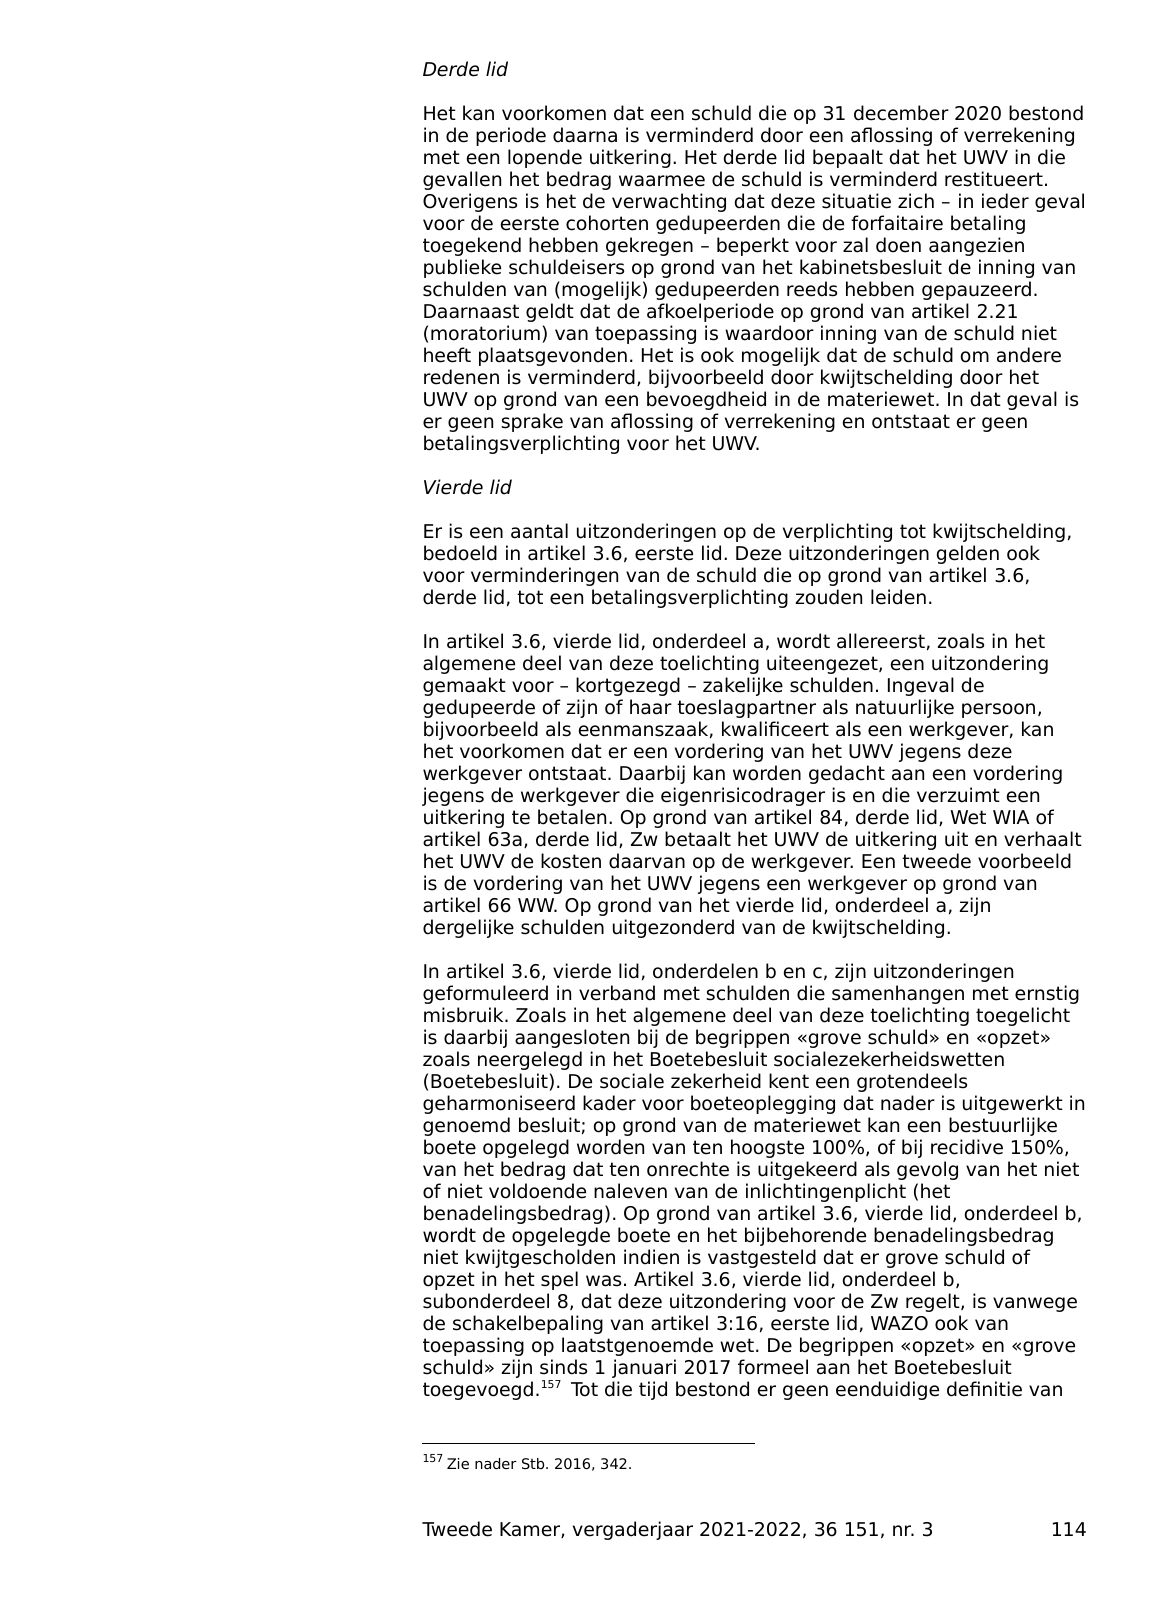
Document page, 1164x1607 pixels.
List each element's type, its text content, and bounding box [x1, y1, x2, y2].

text In artikel 3.6, vierde lid, onderdelen b en c, zijn uitzonderingen geformuleerd in verband met schulden die samenhangen met ernstig misbruik. Zoals in het algemene deel van deze toelichting toegelicht is daarbij aangesloten bij de begrippen «grove schuld» en «opzet» zoals neergelegd in het Boetebesluit socialezekerheidswetten (Boetebesluit). De sociale zekerheid kent een grotendeels geharmoniseerd kader voor boeteoplegging dat nader is uitgewerkt in genoemd besluit; op grond van de materiewet kan een bestuurlijke boete opgelegd worden van ten hoogste 100%, of bij recidive 150%, van het bedrag dat ten onrechte is uitgekeerd als gevolg van het niet of niet voldoende naleven van de inlichtingenplicht (het benadelingsbedrag). Op grond van artikel 3.6, vierde lid, onderdeel b, wordt de opgelegde boete en het bijbehorende benadelingsbedrag niet kwijtgescholden indien is vastgesteld dat er grove schuld of opzet in het spel was. Artikel 3.6, vierde lid, onderdeel b, subonderdeel 8, dat deze uitzondering voor de Zw regelt, is vanwege de schakelbepaling van artikel 3:16, eerste lid, WAZO ook van toepassing op laatstgenoemde wet. De begrippen «opzet» en «grove schuld» zijn sinds 1 januari 2017 formeel aan het Boetebesluit toegevoegd. Tot die tijd bestond er geen eenduidige definitie van [422, 961, 1087, 1401]
text In artikel 3.6, vierde lid, onderdeel a, wordt allereerst, zoals in het algemene deel van deze toelichting uiteengezet, een uitzondering gemaakt voor – kortgezegd – zakelijke schulden. Ingeval de gedupeerde of zijn of haar toeslagpartner als natuurlijke persoon, bijvoorbeeld als eenmanszaak, kwalificeert als een werkgever, kan het voorkomen dat er een vordering van het UWV jegens deze werkgever ontstaat. Daarbij kan worden gedacht aan een vordering jegens de werkgever die eigenrisicodrager is en die verzuimt een uitkering te betalen. Op grond van artikel 84, derde lid, Wet WIA of artikel 63a, derde lid, Zw betaalt het UWV de uitkering uit en verhaalt het UWV de kosten daarvan op de werkgever. Een tweede voorbeeld is de vordering van het UWV jegens een werkgever op grond van artikel 66 WW. Op grond van het vierde lid, onderdeel a, zijn dergelijke schulden uitgezonderd van de kwijtschelding. [422, 631, 1087, 939]
text Het kan voorkomen dat een schuld die op 31 december 2020 bestond in de periode daarna is verminderd door een aflossing of verrekening met een lopende uitkering. Het derde lid bepaalt dat het UWV in die gevallen het bedrag waarmee de schuld is verminderd restitueert. Overigens is het de verwachting dat deze situatie zich – in ieder geval voor de eerste cohorten gedupeerden die de forfaitaire betaling toegekend hebben gekregen – beperkt voor zal doen aangezien publieke schuldeisers op grond van het kabinetsbesluit de inning van schulden van (mogelijk) gedupeerden reeds hebben gepauzeerd. Daarnaast geldt dat de afkoelperiode op grond van artikel 2.21 (moratorium) van toepassing is waardoor inning van de schuld niet heeft plaatsgevonden. Het is ook mogelijk dat de schuld om andere redenen is verminderd, bijvoorbeeld door kwijtschelding door het UWV op grond van een bevoegdheid in de materiewet. In dat geval is er geen sprake van aflossing of verrekening en ontstaat er geen betalingsverplichting voor het UWV. [422, 103, 1087, 455]
text Er is een aantal uitzonderingen op de verplichting tot kwijtschelding, bedoeld in artikel 3.6, eerste lid. Deze uitzonderingen gelden ook voor verminderingen van de schuld die op grond van artikel 3.6, derde lid, tot een betalingsverplichting zouden leiden. [422, 521, 1087, 609]
text Zie nader Stb. 2016, 342. [422, 1452, 1087, 1474]
subtitle Derde lid [422, 59, 1087, 81]
subtitle Vierde lid [422, 477, 1087, 499]
